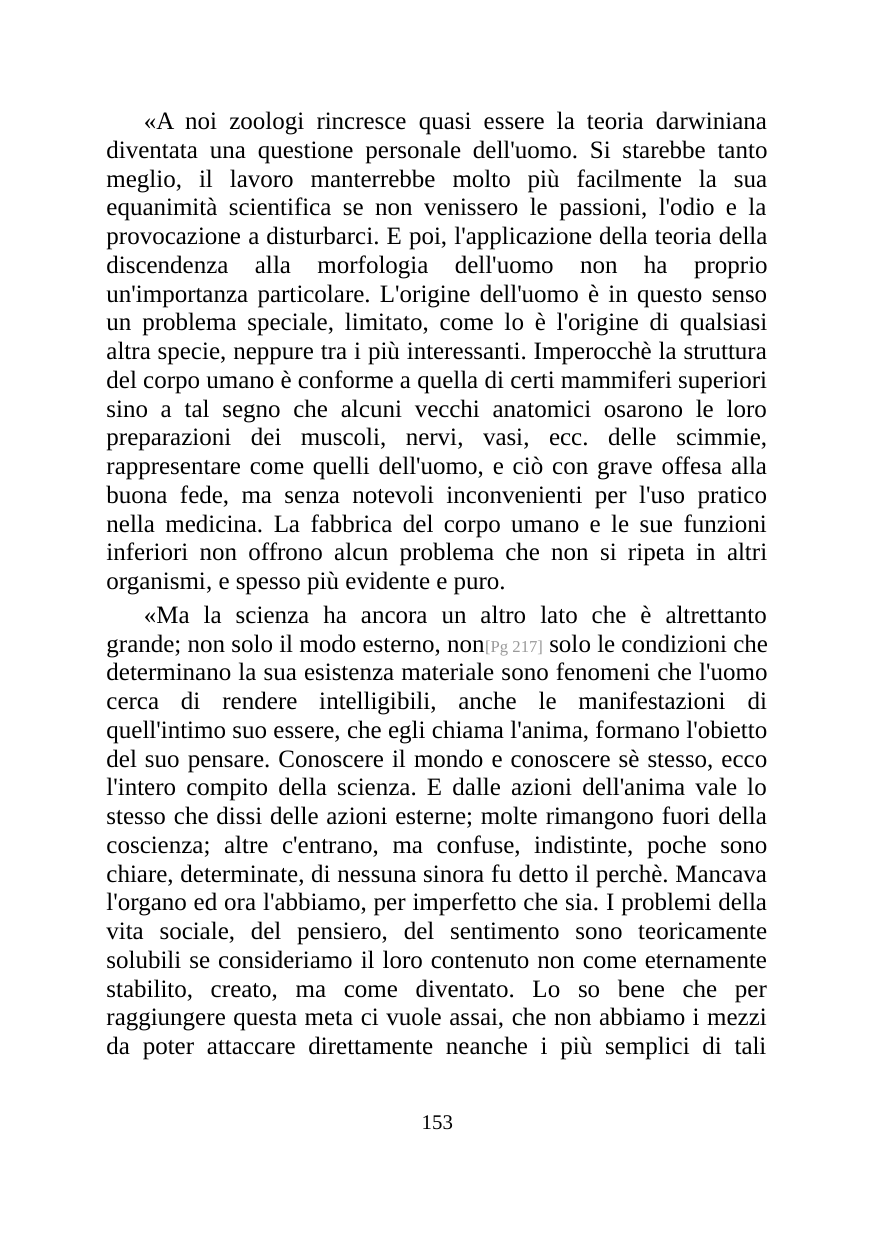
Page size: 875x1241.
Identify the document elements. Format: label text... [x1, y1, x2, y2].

text «Ma la scienza ha ancora un altro lato che è altrettanto grande; non solo il modo esterno, non[Pg 217] solo le condizioni che determinano la sua esistenza materiale sono fenomeni che l'uomo cerca di rendere intelligibili, anche le manifestazioni di quell'intimo suo essere, che egli chiama l'anima, formano l'obietto del suo pensare. Conoscere il mondo e conoscere sè stesso, ecco l'intero compito della scienza. E dalle azioni dell'anima vale lo stesso che dissi delle azioni esterne; molte rimangono fuori della coscienza; altre c'entrano, ma confuse, indistinte, poche sono chiare, determinate, di nessuna sinora fu detto il perchè. Mancava l'organo ed ora l'abbiamo, per imperfetto che sia. I problemi della vita sociale, del pensiero, del sentimento sono teoricamente solubili se consideriamo il loro contenuto non come eternamente stabilito, creato, ma come diventato. Lo so bene che per raggiungere questa meta ci vuole assai, che non abbiamo i mezzi da poter attaccare direttamente neanche i più semplici di tali [106, 600, 768, 1060]
text «A noi zoologi rincresce quasi essere la teoria darwiniana diventata una questione personale dell'uomo. Si starebbe tanto meglio, il lavoro manterrebbe molto più facilmente la sua equanimità scientifica se non venissero le passioni, l'odio e la provocazione a disturbarci. E poi, l'applicazione della teoria della discendenza alla morfologia dell'uomo non ha proprio un'importanza particolare. L'origine dell'uomo è in questo senso un problema speciale, limitato, come lo è l'origine di qualsiasi altra specie, neppure tra i più interessanti. Imperocchè la struttura del corpo umano è conforme a quella di certi mammiferi superiori sino a tal segno che alcuni vecchi anatomici osarono le loro preparazioni dei muscoli, nervi, vasi, ecc. delle scimmie, rappresentare come quelli dell'uomo, e ciò con grave offesa alla buona fede, ma senza notevoli inconvenienti per l'uso pratico nella medicina. La fabbrica del corpo umano e le sue funzioni inferiori non offrono alcun problema che non si ripeta in altri organismi, e spesso più evidente e puro. [106, 106, 768, 595]
